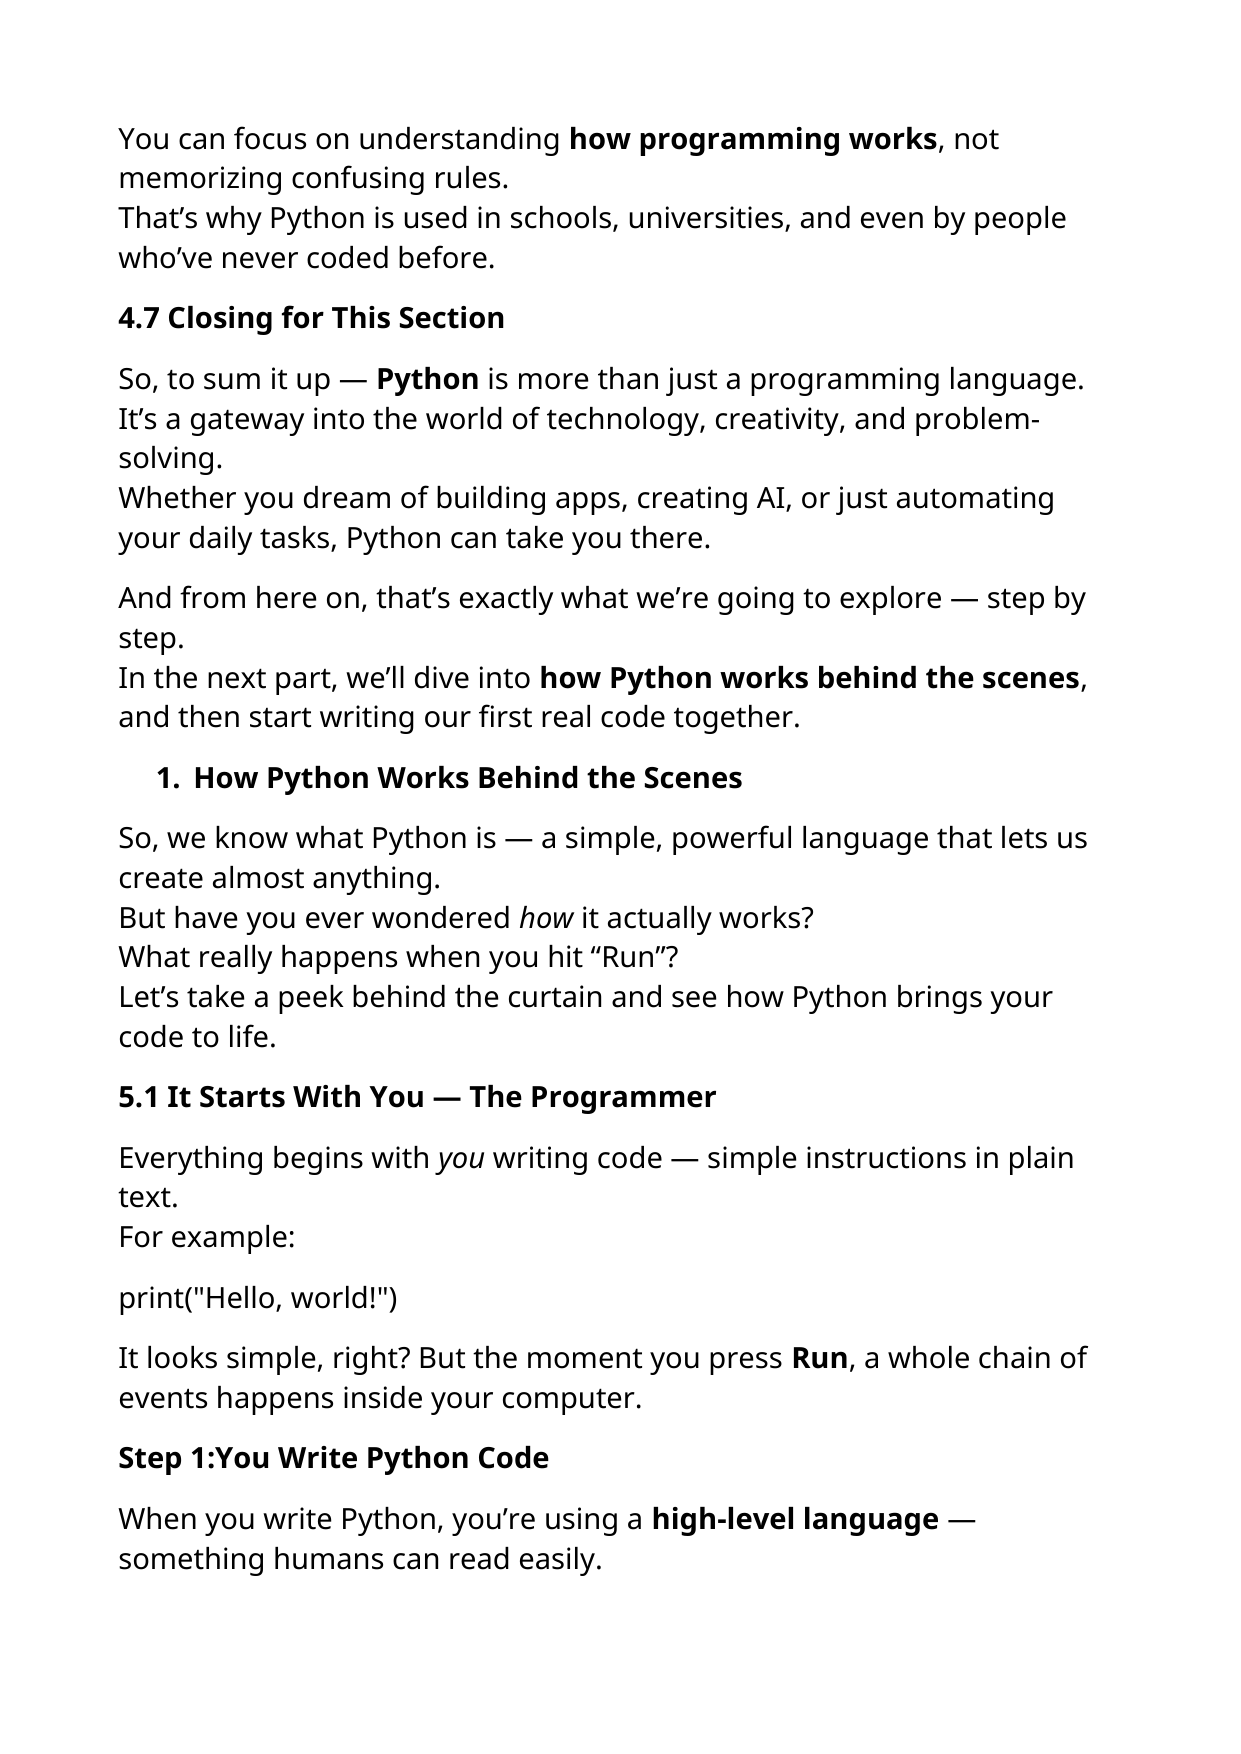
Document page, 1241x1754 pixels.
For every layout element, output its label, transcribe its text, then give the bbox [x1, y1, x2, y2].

text So, we know what Python is — a simple, powerful language that lets us create almost anything. But have you ever wondered how it actually works? What really happens when you hit “Run”? Let’s take a peek behind the curtain and see how Python brings your code to life. [118, 818, 1122, 1056]
list How Python Works Behind the Scenes [156, 757, 1122, 797]
text You can focus on understanding how programming works, not memorizing confusing rules. That’s why Python is used in schools, universities, and even by people who’ve never coded before. [118, 118, 1122, 277]
text It looks simple, right? But the moment you press Run, a whole chain of events happens inside your computer. [118, 1337, 1122, 1417]
text print("Hello, world!") [118, 1277, 1122, 1317]
text So, to sum it up — Python is more than just a programming language. It’s a gateway into the world of technology, creativity, and problem-solving. Whether you dream of building apps, creating AI, or just automating your daily tasks, Python can take you there. [118, 358, 1122, 557]
text And from here on, that’s exactly what we’re going to explore — step by step. In the next part, we’ll dive into how Python works behind the scenes, and then start writing our first real code together. [118, 577, 1122, 736]
text Step 1:You Write Python Code [118, 1438, 1122, 1477]
text When you write Python, you’re using a high-level language — something humans can read easily. [118, 1498, 1122, 1578]
text 5.1 It Starts With You — The Programmer [118, 1077, 1122, 1116]
text Everything begins with you writing code — simple instructions in plain text. For example: [118, 1137, 1122, 1256]
text 4.7 Closing for This Section [118, 298, 1122, 337]
